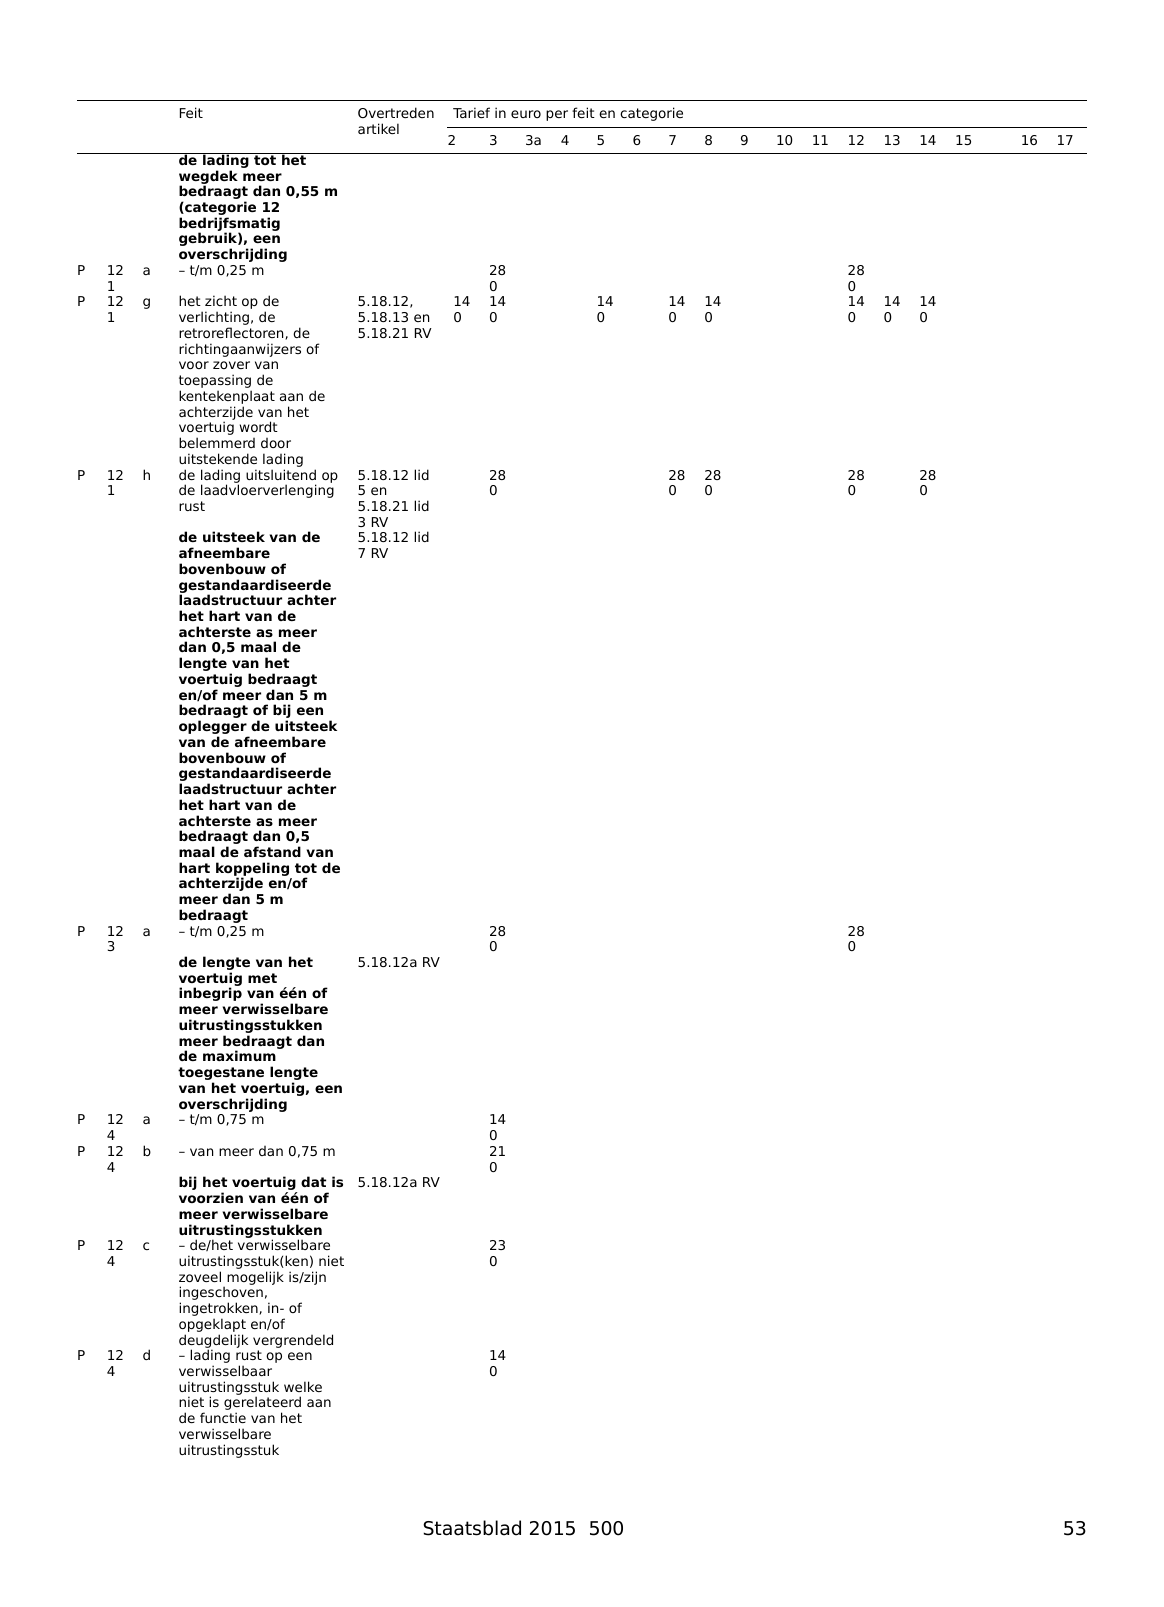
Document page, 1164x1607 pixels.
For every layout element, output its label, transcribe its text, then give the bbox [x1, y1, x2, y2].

table_cell [1051, 1144, 1087, 1175]
table_cell [1051, 467, 1087, 530]
table_cell [841, 1175, 877, 1238]
table_cell 280 [841, 924, 877, 955]
table_cell [770, 154, 806, 263]
table_cell 121 [101, 467, 136, 530]
table_cell [1015, 1112, 1051, 1144]
table_cell [1051, 294, 1087, 467]
table_cell – lading rust op een verwisselbaar uitrustingsstuk welke niet is gerelateerd aan de functie van het verwisselbare uitrustingsstuk [172, 1348, 352, 1458]
table_cell [136, 955, 172, 1112]
table_cell [734, 467, 770, 530]
table_cell 121 [101, 263, 136, 294]
table_cell [483, 530, 519, 923]
table_cell P [77, 294, 101, 467]
table_cell 280 [698, 467, 734, 530]
table_cell d [136, 1348, 172, 1458]
table_cell [949, 294, 1015, 467]
table_cell [698, 1348, 734, 1458]
table_cell [626, 1348, 662, 1458]
table_cell [913, 955, 949, 1112]
table_cell [1051, 1112, 1087, 1144]
table_cell [698, 154, 734, 263]
table_cell 124 [101, 1112, 136, 1144]
table_cell [949, 1238, 1015, 1348]
table_cell [877, 154, 913, 263]
table_cell [519, 924, 555, 955]
table_cell 5.18.12a RV [352, 1175, 447, 1238]
table_cell [734, 294, 770, 467]
table_cell 4 [555, 128, 591, 153]
table_cell [662, 955, 698, 1112]
table_cell [1015, 467, 1051, 530]
table_cell [949, 1112, 1015, 1144]
table_cell 17 [1051, 128, 1087, 153]
table_cell [770, 1112, 806, 1144]
table_cell 280 [841, 263, 877, 294]
table_cell [949, 955, 1015, 1112]
table_cell 140 [841, 294, 877, 467]
table_header [101, 101, 136, 153]
table_cell 15 [949, 128, 1015, 153]
table_cell [136, 154, 172, 263]
table_cell [734, 530, 770, 923]
table_cell [1051, 154, 1087, 263]
table_cell 140 [483, 1348, 519, 1458]
table_cell [352, 1112, 447, 1144]
table_cell [101, 530, 136, 923]
table_cell – van meer dan 0,75 m [172, 1144, 352, 1175]
table_cell [1015, 1175, 1051, 1238]
table_cell [913, 924, 949, 955]
table_cell [447, 263, 483, 294]
table_cell [519, 1112, 555, 1144]
table_cell [555, 263, 591, 294]
table_cell a [136, 263, 172, 294]
table_cell [770, 263, 806, 294]
table_cell 280 [913, 467, 949, 530]
table_cell [1015, 1348, 1051, 1458]
table_cell [877, 1112, 913, 1144]
table_cell [698, 1238, 734, 1348]
table_cell 7 [662, 128, 698, 153]
table_cell [806, 530, 841, 923]
table_cell [806, 1144, 841, 1175]
table_cell [877, 924, 913, 955]
table_cell 280 [483, 263, 519, 294]
table_cell [662, 1348, 698, 1458]
table_cell [626, 154, 662, 263]
table_cell [1051, 1238, 1087, 1348]
table_cell 280 [483, 924, 519, 955]
table_cell [913, 1175, 949, 1238]
table_cell 5 [591, 128, 626, 153]
table_cell [136, 1175, 172, 1238]
table_cell 5.18.12 lid 5 en 5.18.21 lid 3 RV [352, 467, 447, 530]
table_cell [591, 467, 626, 530]
table_cell de uitsteek van de afneembare bovenbouw of gestandaardiseerde laadstructuur achter het hart van de achterste as meer dan 0,5 maal de lengte van het voertuig bedraagt en/of meer dan 5 m bedraagt of bij een oplegger de uitsteek van de afneembare bovenbouw of gestandaardiseerde laadstructuur achter het hart van de achterste as meer bedraagt dan 0,5 maal de afstand van hart koppeling tot de achterzijde en/of meer dan 5 m bedraagt [172, 530, 352, 923]
table_cell 10 [770, 128, 806, 153]
table_cell [841, 1112, 877, 1144]
table_cell [662, 1144, 698, 1175]
table_cell [77, 154, 101, 263]
table_cell [734, 955, 770, 1112]
table_cell [447, 1238, 483, 1348]
table_cell [483, 1175, 519, 1238]
table_cell [626, 1238, 662, 1348]
table_cell [734, 1144, 770, 1175]
table_cell [352, 263, 447, 294]
table_cell [1015, 1144, 1051, 1175]
table_cell [877, 955, 913, 1112]
table_cell 5.18.12a RV [352, 955, 447, 1112]
table_cell [447, 924, 483, 955]
table_cell [949, 924, 1015, 955]
table_cell 2 [447, 128, 483, 153]
table_cell [698, 263, 734, 294]
table_cell [555, 1238, 591, 1348]
table_cell [519, 154, 555, 263]
table_cell [626, 955, 662, 1112]
table_cell [626, 294, 662, 467]
table_cell [913, 263, 949, 294]
table_cell [352, 1348, 447, 1458]
table_cell [806, 1112, 841, 1144]
table_cell [626, 1112, 662, 1144]
table_cell [77, 955, 101, 1112]
table_cell [591, 263, 626, 294]
table_cell 12 [841, 128, 877, 153]
table_cell [1015, 154, 1051, 263]
table_cell a [136, 924, 172, 955]
table_cell [949, 154, 1015, 263]
table_cell 280 [483, 467, 519, 530]
table_header Tarief in euro per feit en categorie [447, 101, 1087, 127]
table_cell h [136, 467, 172, 530]
table_header Feit [172, 101, 352, 153]
table_cell 3 [483, 128, 519, 153]
table_cell a [136, 1112, 172, 1144]
table_cell [734, 924, 770, 955]
table_cell [555, 530, 591, 923]
table_cell [447, 1175, 483, 1238]
table_cell [1015, 1238, 1051, 1348]
table_cell [698, 530, 734, 923]
table_cell [662, 1175, 698, 1238]
table_cell [770, 530, 806, 923]
table_cell [591, 1175, 626, 1238]
table_cell 230 [483, 1238, 519, 1348]
table_cell [770, 1238, 806, 1348]
table_cell [1015, 955, 1051, 1112]
table_cell c [136, 1238, 172, 1348]
table_cell [913, 154, 949, 263]
table_cell [1051, 955, 1087, 1112]
table_cell [698, 1144, 734, 1175]
table_cell [1015, 263, 1051, 294]
table_header [77, 101, 101, 153]
table_cell de lengte van het voertuig met inbegrip van één of meer verwisselbare uitrustingsstukken meer bedraagt dan de maximum toegestane lengte van het voertuig, een overschrijding [172, 955, 352, 1112]
table_cell [949, 1348, 1015, 1458]
table_cell [734, 263, 770, 294]
table_cell [662, 1238, 698, 1348]
table_cell [913, 530, 949, 923]
table_cell P [77, 1348, 101, 1458]
table_cell [626, 467, 662, 530]
table_cell 124 [101, 1144, 136, 1175]
table_cell [555, 154, 591, 263]
table_cell g [136, 294, 172, 467]
table_cell het zicht op de verlichting, de retroreflectoren, de richtingaanwijzers of voor zover van toepassing de kentekenplaat aan de achterzijde van het voertuig wordt belemmerd door uitstekende lading [172, 294, 352, 467]
table_cell – t/m 0,25 m [172, 924, 352, 955]
table_cell [519, 263, 555, 294]
table_cell [877, 1175, 913, 1238]
table_cell 124 [101, 1348, 136, 1458]
table_cell [913, 1348, 949, 1458]
table_cell [483, 955, 519, 1112]
table_cell [591, 530, 626, 923]
table_cell [841, 154, 877, 263]
table_cell [877, 1238, 913, 1348]
table_cell [519, 955, 555, 1112]
table_cell 13 [877, 128, 913, 153]
table_cell 11 [806, 128, 841, 153]
table_cell [555, 294, 591, 467]
table_cell 123 [101, 924, 136, 955]
table_cell [698, 955, 734, 1112]
table_cell bij het voertuig dat is voorzien van één of meer verwisselbare uitrustingsstukken [172, 1175, 352, 1238]
table_cell 14 [913, 128, 949, 153]
table_cell [734, 1112, 770, 1144]
table_cell [913, 1144, 949, 1175]
table_cell [591, 1112, 626, 1144]
table_cell [734, 154, 770, 263]
table_cell [519, 1175, 555, 1238]
table_cell [352, 154, 447, 263]
table_cell – t/m 0,75 m [172, 1112, 352, 1144]
table_cell [770, 1175, 806, 1238]
table_cell 140 [447, 294, 483, 467]
table_cell 5.18.12 lid 7 RV [352, 530, 447, 923]
table_cell 210 [483, 1144, 519, 1175]
table_cell [949, 530, 1015, 923]
table_cell 9 [734, 128, 770, 153]
table_cell [806, 1238, 841, 1348]
table_cell [591, 1144, 626, 1175]
table_cell [770, 1144, 806, 1175]
table_cell [101, 955, 136, 1112]
table_cell [447, 1112, 483, 1144]
table_cell [519, 294, 555, 467]
table_cell [806, 154, 841, 263]
table_cell [77, 530, 101, 923]
table_cell [591, 154, 626, 263]
table_cell [447, 154, 483, 263]
table_cell [770, 955, 806, 1112]
table_cell [1015, 294, 1051, 467]
table_cell [555, 1348, 591, 1458]
table_cell [626, 1175, 662, 1238]
table_cell [447, 955, 483, 1112]
table_cell [591, 955, 626, 1112]
table_cell [1015, 530, 1051, 923]
table_cell [447, 1348, 483, 1458]
table_cell [101, 154, 136, 263]
table_cell – t/m 0,25 m [172, 263, 352, 294]
table_cell [841, 1348, 877, 1458]
table_cell [555, 1144, 591, 1175]
table_cell 280 [841, 467, 877, 530]
table_cell [662, 530, 698, 923]
table_cell [734, 1175, 770, 1238]
table_cell 140 [483, 1112, 519, 1144]
table_cell [352, 1238, 447, 1348]
table_cell [555, 467, 591, 530]
table_cell 140 [877, 294, 913, 467]
table_cell [770, 924, 806, 955]
table_cell [591, 1348, 626, 1458]
table_cell 3a [519, 128, 555, 153]
table_cell b [136, 1144, 172, 1175]
table_cell [555, 955, 591, 1112]
table_cell [1051, 924, 1087, 955]
table_cell 16 [1015, 128, 1051, 153]
table_cell 124 [101, 1238, 136, 1348]
table_cell [770, 294, 806, 467]
table_cell [591, 924, 626, 955]
table_cell [806, 1348, 841, 1458]
table_cell de lading tot het wegdek meer bedraagt dan 0,55 m (categorie 12 bedrijfsmatig gebruik), een overschrijding [172, 154, 352, 263]
table_cell [913, 1238, 949, 1348]
table_cell [877, 467, 913, 530]
table_cell 280 [662, 467, 698, 530]
table_cell [101, 1175, 136, 1238]
table_cell [519, 1144, 555, 1175]
table_cell [806, 294, 841, 467]
table_cell [447, 1144, 483, 1175]
table_cell [734, 1348, 770, 1458]
table_cell [949, 467, 1015, 530]
table_cell P [77, 467, 101, 530]
table_cell [555, 1175, 591, 1238]
table_cell [1051, 263, 1087, 294]
table_cell [698, 1175, 734, 1238]
table_cell [1015, 924, 1051, 955]
table_cell [841, 955, 877, 1112]
table_cell 121 [101, 294, 136, 467]
table_cell [1051, 1175, 1087, 1238]
table_cell [352, 924, 447, 955]
table_cell [352, 1144, 447, 1175]
table_cell P [77, 1238, 101, 1348]
table_cell [519, 467, 555, 530]
table_cell [519, 1238, 555, 1348]
table_header [136, 101, 172, 153]
table_cell P [77, 1112, 101, 1144]
table_cell [483, 154, 519, 263]
table_cell [555, 1112, 591, 1144]
table_cell [806, 924, 841, 955]
table_cell [447, 467, 483, 530]
table_cell 5.18.12, 5.18.13 en 5.18.21 RV [352, 294, 447, 467]
table_cell [698, 1112, 734, 1144]
table_cell [662, 263, 698, 294]
table_cell [806, 955, 841, 1112]
table_cell [734, 1238, 770, 1348]
table_cell 140 [591, 294, 626, 467]
table_cell [841, 530, 877, 923]
table_cell [949, 1144, 1015, 1175]
table_cell [447, 530, 483, 923]
table_cell 6 [626, 128, 662, 153]
table_cell [77, 1175, 101, 1238]
table_cell [949, 263, 1015, 294]
table_cell [555, 924, 591, 955]
table_cell 8 [698, 128, 734, 153]
table_cell [662, 924, 698, 955]
table_cell [806, 263, 841, 294]
table_cell [1051, 1348, 1087, 1458]
table_cell [626, 263, 662, 294]
table_cell 140 [662, 294, 698, 467]
table_cell [877, 530, 913, 923]
table_cell [841, 1238, 877, 1348]
table_cell [1051, 530, 1087, 923]
table_cell [877, 1144, 913, 1175]
table_cell [877, 1348, 913, 1458]
table_cell P [77, 1144, 101, 1175]
table_cell [698, 924, 734, 955]
table_cell P [77, 924, 101, 955]
table_cell [806, 467, 841, 530]
table_cell [770, 1348, 806, 1458]
table_cell 140 [913, 294, 949, 467]
table_header Overtreden artikel [352, 101, 447, 153]
table_cell [519, 1348, 555, 1458]
table_cell [626, 1144, 662, 1175]
table_cell [591, 1238, 626, 1348]
table_cell P [77, 263, 101, 294]
table_cell 140 [483, 294, 519, 467]
table_cell [841, 1144, 877, 1175]
table_cell [136, 530, 172, 923]
table_cell [770, 467, 806, 530]
table_cell [662, 1112, 698, 1144]
table_cell [626, 530, 662, 923]
table_cell [913, 1112, 949, 1144]
table_cell [877, 263, 913, 294]
table_cell [662, 154, 698, 263]
table_cell 140 [698, 294, 734, 467]
table_cell [519, 530, 555, 923]
table_cell [626, 924, 662, 955]
table_cell [949, 1175, 1015, 1238]
table_cell – de/het verwisselbare uitrustingsstuk(ken) niet zoveel mogelijk is/zijn ingeschoven, ingetrokken, in- of opgeklapt en/of deugdelijk vergrendeld [172, 1238, 352, 1348]
table_cell de lading uitsluitend op de laadvloerverlenging rust [172, 467, 352, 530]
table_cell [806, 1175, 841, 1238]
